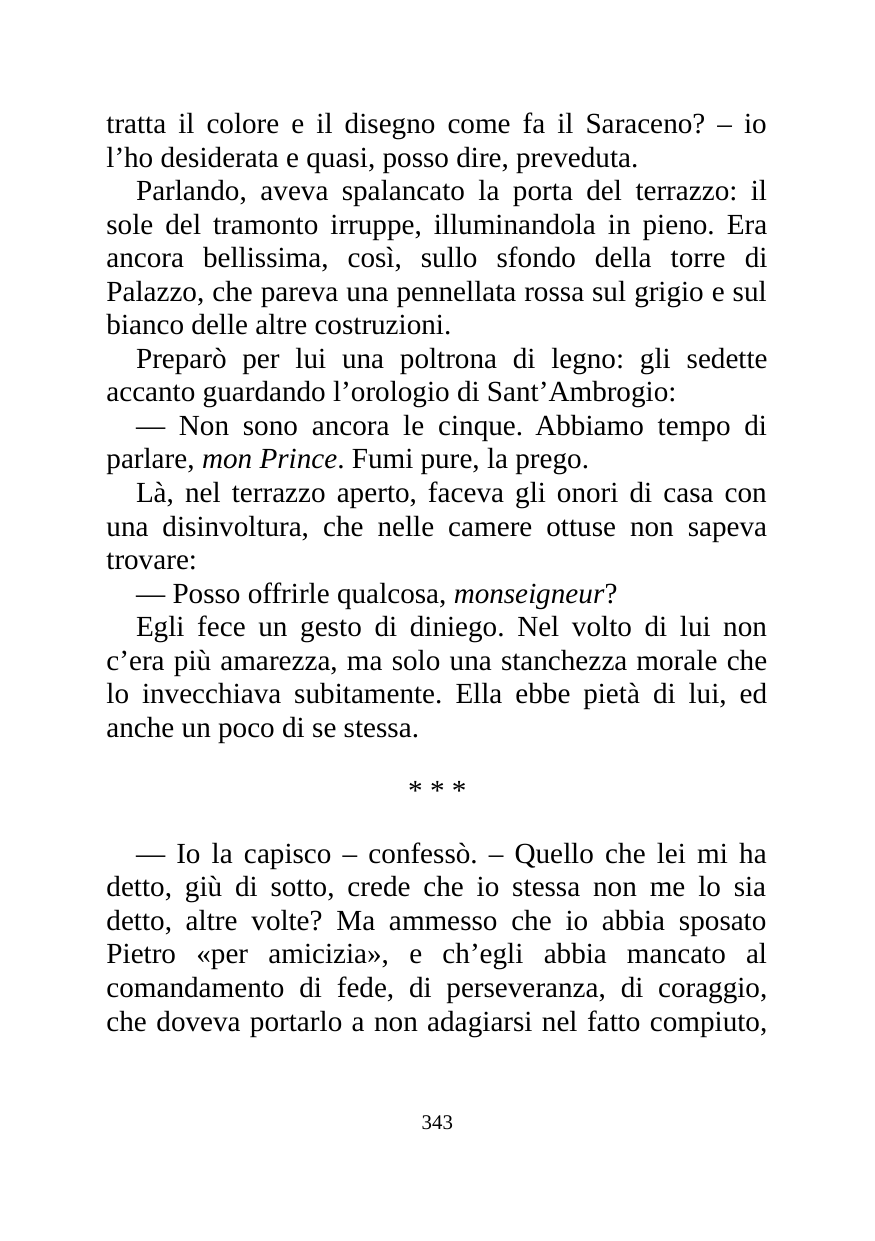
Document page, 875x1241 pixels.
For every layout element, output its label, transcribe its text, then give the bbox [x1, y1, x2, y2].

text — Io la capisco – confessò. – Quello che lei mi ha detto, giù di sotto, crede che io stessa non me lo sia detto, altre volte? Ma ammesso che io abbia sposato Pietro «per amicizia», e ch’egli abbia mancato al comandamento di fede, di perseveranza, di coraggio, che doveva portarlo a non adagiarsi nel fatto compiuto, [106, 836, 768, 1037]
text — Posso offrirle qualcosa, monseigneur? [106, 576, 768, 609]
text tratta il colore e il disegno come fa il Saraceno? – io l’ho desiderata e quasi, posso dire, preveduta. [106, 106, 768, 173]
text — Non sono ancora le cinque. Abbiamo tempo di parlare, mon Prince. Fumi pure, la prego. [106, 408, 768, 475]
text * * * [106, 773, 768, 807]
text Là, nel terrazzo aperto, faceva gli onori di casa con una disinvoltura, che nelle camere ottuse non sapeva trovare: [106, 475, 768, 576]
text Parlando, aveva spalancato la porta del terrazzo: il sole del tramonto irruppe, illuminandola in pieno. Era ancora bellissima, così, sullo sfondo della torre di Palazzo, che pareva una pennellata rossa sul grigio e sul bianco delle altre costruzioni. [106, 173, 768, 341]
text Preparò per lui una poltrona di legno: gli sedette accanto guardando l’orologio di Sant’Ambrogio: [106, 341, 768, 408]
text Egli fece un gesto di diniego. Nel volto di lui non c’era più amarezza, ma solo una stanchezza morale che lo invecchiava subitamente. Ella ebbe pietà di lui, ed anche un poco di se stessa. [106, 609, 768, 743]
